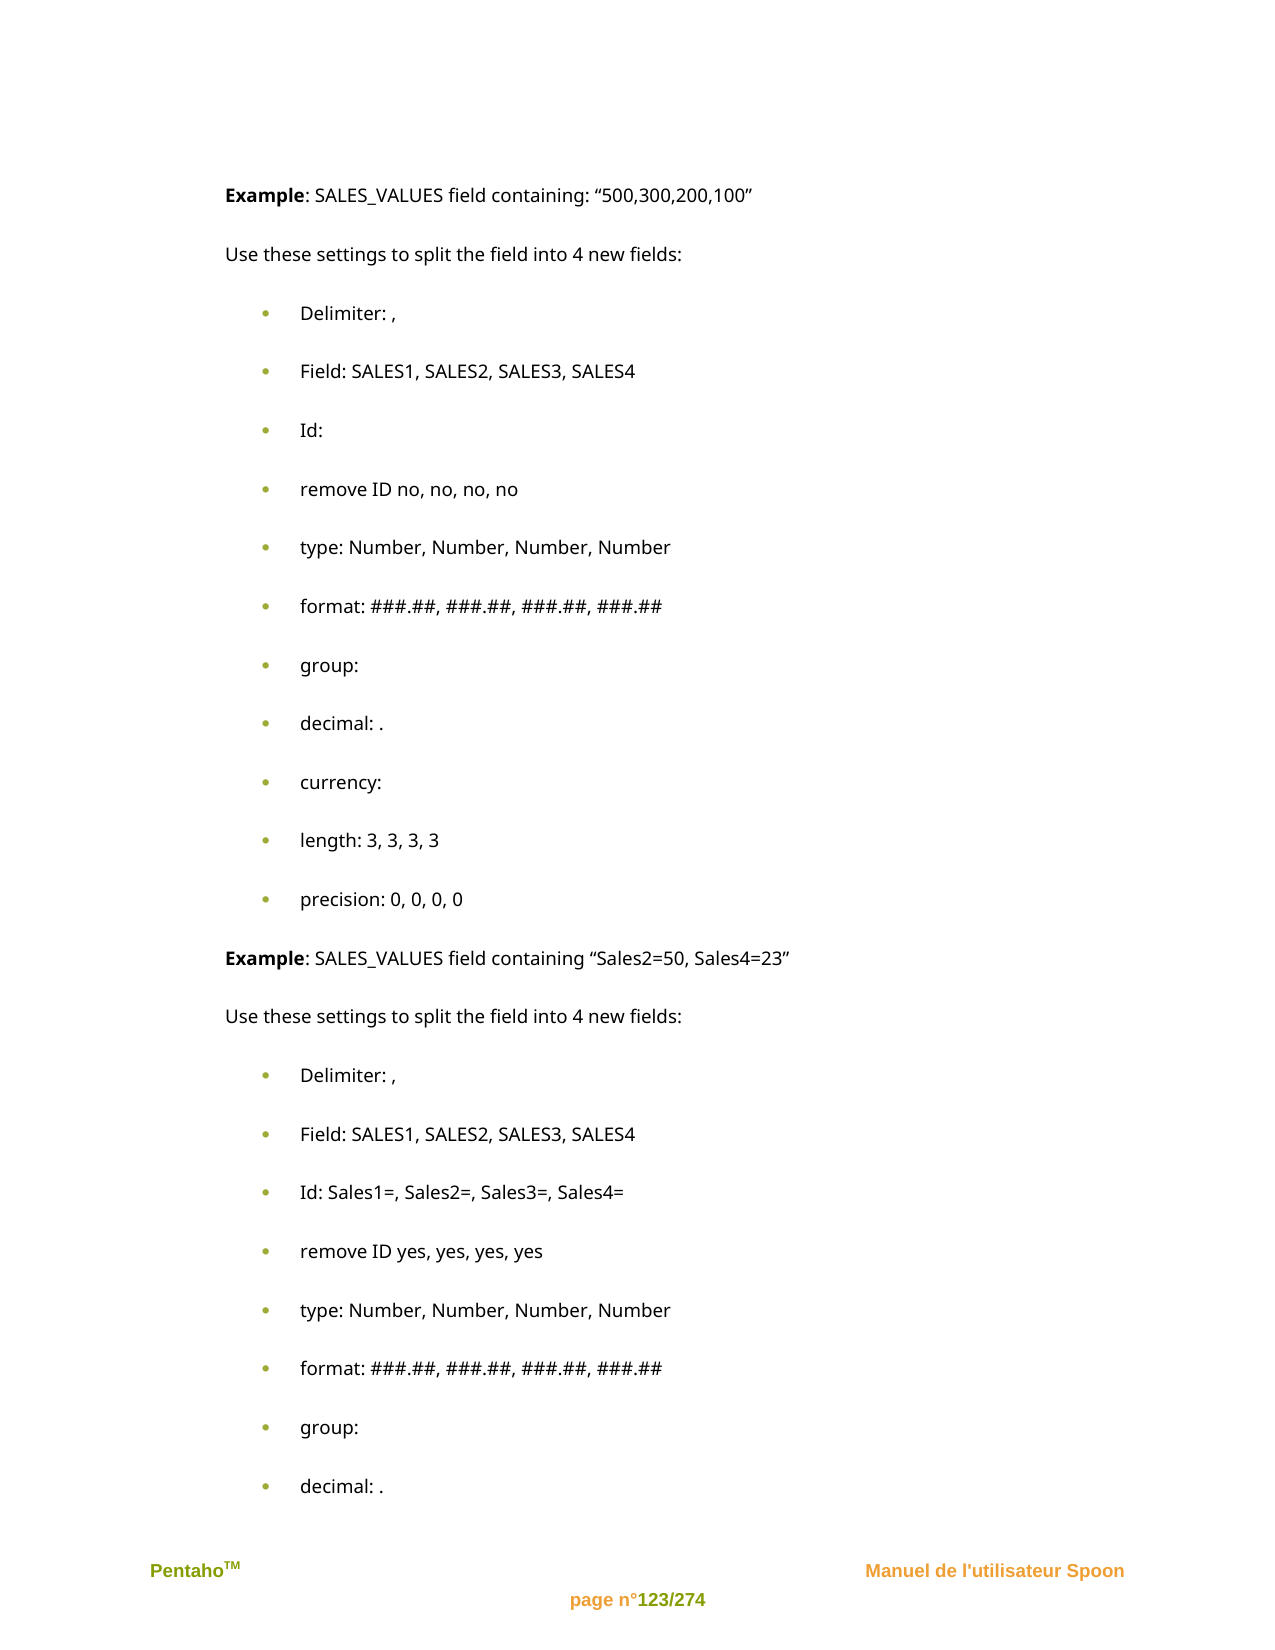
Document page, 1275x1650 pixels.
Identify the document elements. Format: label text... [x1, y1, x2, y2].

list currency: [262, 766, 1125, 795]
list precision: 0, 0, 0, 0 [262, 883, 1125, 912]
list decimal: . [262, 707, 1125, 736]
list Id: [262, 414, 1125, 443]
list type: Number, Number, Number, Number [262, 1294, 1125, 1323]
list Field: SALES1, SALES2, SALES3, SALES4 [262, 1118, 1125, 1147]
list decimal: . [262, 1470, 1125, 1499]
text Example: SALES_VALUES field containing “Sales2=50, Sales4=23” [225, 942, 1125, 971]
list length: 3, 3, 3, 3 [262, 824, 1125, 854]
list Delimiter: , [262, 297, 1125, 326]
text Use these settings to split the field into 4 new fields: [225, 238, 1125, 267]
list format: ###.##, ###.##, ###.##, ###.## [262, 1352, 1125, 1382]
list remove ID yes, yes, yes, yes [262, 1235, 1125, 1264]
list remove ID no, no, no, no [262, 473, 1125, 502]
list Field: SALES1, SALES2, SALES3, SALES4 [262, 355, 1125, 384]
list Id: Sales1=, Sales2=, Sales3=, Sales4= [262, 1176, 1125, 1206]
list group: [262, 1411, 1125, 1440]
list format: ###.##, ###.##, ###.##, ###.## [262, 590, 1125, 619]
list Delimiter: , [262, 1059, 1125, 1088]
text Example: SALES_VALUES field containing: “500,300,200,100” [225, 179, 1125, 209]
text Use these settings to split the field into 4 new fields: [225, 1001, 1125, 1030]
list group: [262, 649, 1125, 678]
list type: Number, Number, Number, Number [262, 531, 1125, 561]
